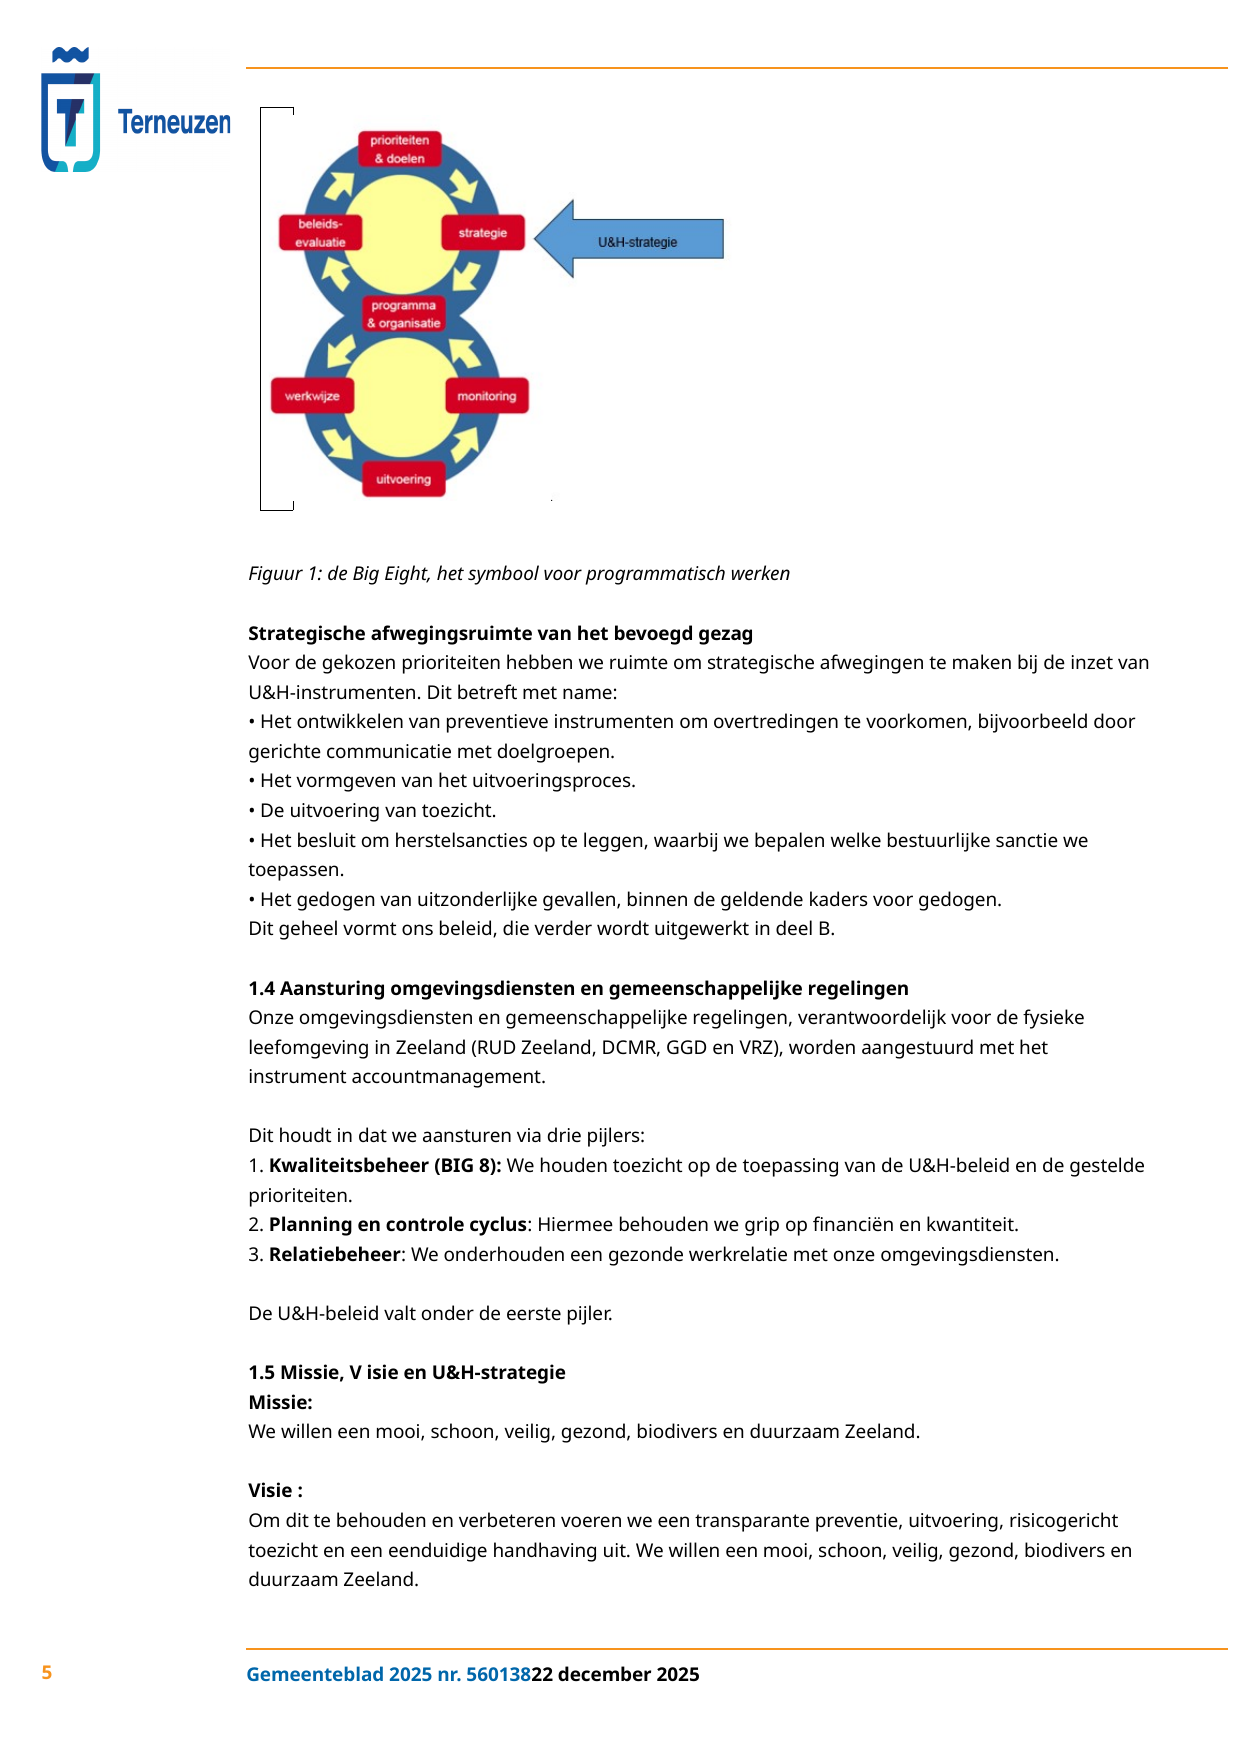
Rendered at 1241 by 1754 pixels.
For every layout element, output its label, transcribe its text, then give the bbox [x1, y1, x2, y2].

text • Het ontwikkelen van preventieve instrumenten om overtredingen te voorkomen, bijvoorbeeld door gerichte communicatie met doelgroepen. [248, 708, 1152, 764]
text De U&H-beleid valt onder de eerste pijler. [248, 1300, 1152, 1326]
text 1.5 Missie, V isie en U&H-strategie [248, 1359, 1152, 1385]
text Strategische afwegingsruimte van het bevoegd gezag [248, 620, 1152, 645]
text 1.4 Aansturing omgevingsdiensten en gemeenschappelijke regelingen [248, 975, 1152, 1000]
text Figuur 1: de Big Eight, het symbool voor programmatisch werken [248, 561, 1152, 586]
text Dit houdt in dat we aansturen via drie pijlers: [248, 1123, 1152, 1148]
text Om dit te behouden en verbeteren voeren we een transparante preventie, uitvoering, risicogericht toezicht en een eenduidige handhaving uit. We willen een mooi, schoon, veilig, gezond, biodivers en duurzaam Zeeland. [248, 1507, 1152, 1592]
text Visie : [248, 1478, 1152, 1503]
text Dit geheel vormt ons beleid, die verder wordt uitgewerkt in deel B. [248, 916, 1152, 941]
text • Het besluit om herstelsancties op te leggen, waarbij we bepalen welke bestuurlijke sanctie we toepassen. [248, 827, 1152, 882]
text • Het gedogen van uitzonderlijke gevallen, binnen de geldende kaders voor gedogen. [248, 886, 1152, 912]
text • De uitvoering van toezicht. [248, 797, 1152, 823]
text 1. Kwaliteitsbeheer (BIG 8): We houden toezicht op de toepassing van de U&H-beleid en de gestelde prioriteiten. [248, 1152, 1152, 1207]
text Missie: [248, 1389, 1152, 1414]
text 2. Planning en controle cyclus: Hiermee behouden we grip op financiën en kwantiteit. [248, 1211, 1152, 1237]
text 3. Relatiebeheer: We onderhouden een gezonde werkrelatie met onze omgevingsdiensten. [248, 1241, 1152, 1267]
text Voor de gekozen prioriteiten hebben we ruimte om strategische afwegingen te maken bij de inzet van U&H-instrumenten. Dit betreft met name: [248, 649, 1152, 704]
text We willen een mooi, schoon, veilig, gezond, biodivers en duurzaam Zeeland. [248, 1418, 1152, 1444]
picture [41, 47, 231, 172]
text • Het vormgeven van het uitvoeringsproces. [248, 768, 1152, 793]
text Onze omgevingsdiensten en gemeenschappelijke regelingen, verantwoordelijk voor de fysieke leefomgeving in Zeeland (RUD Zeeland, DCMR, GGD en VRZ), worden aangestuurd met het instrument accountmanagement. [248, 1004, 1152, 1089]
picture [268, 115, 742, 501]
